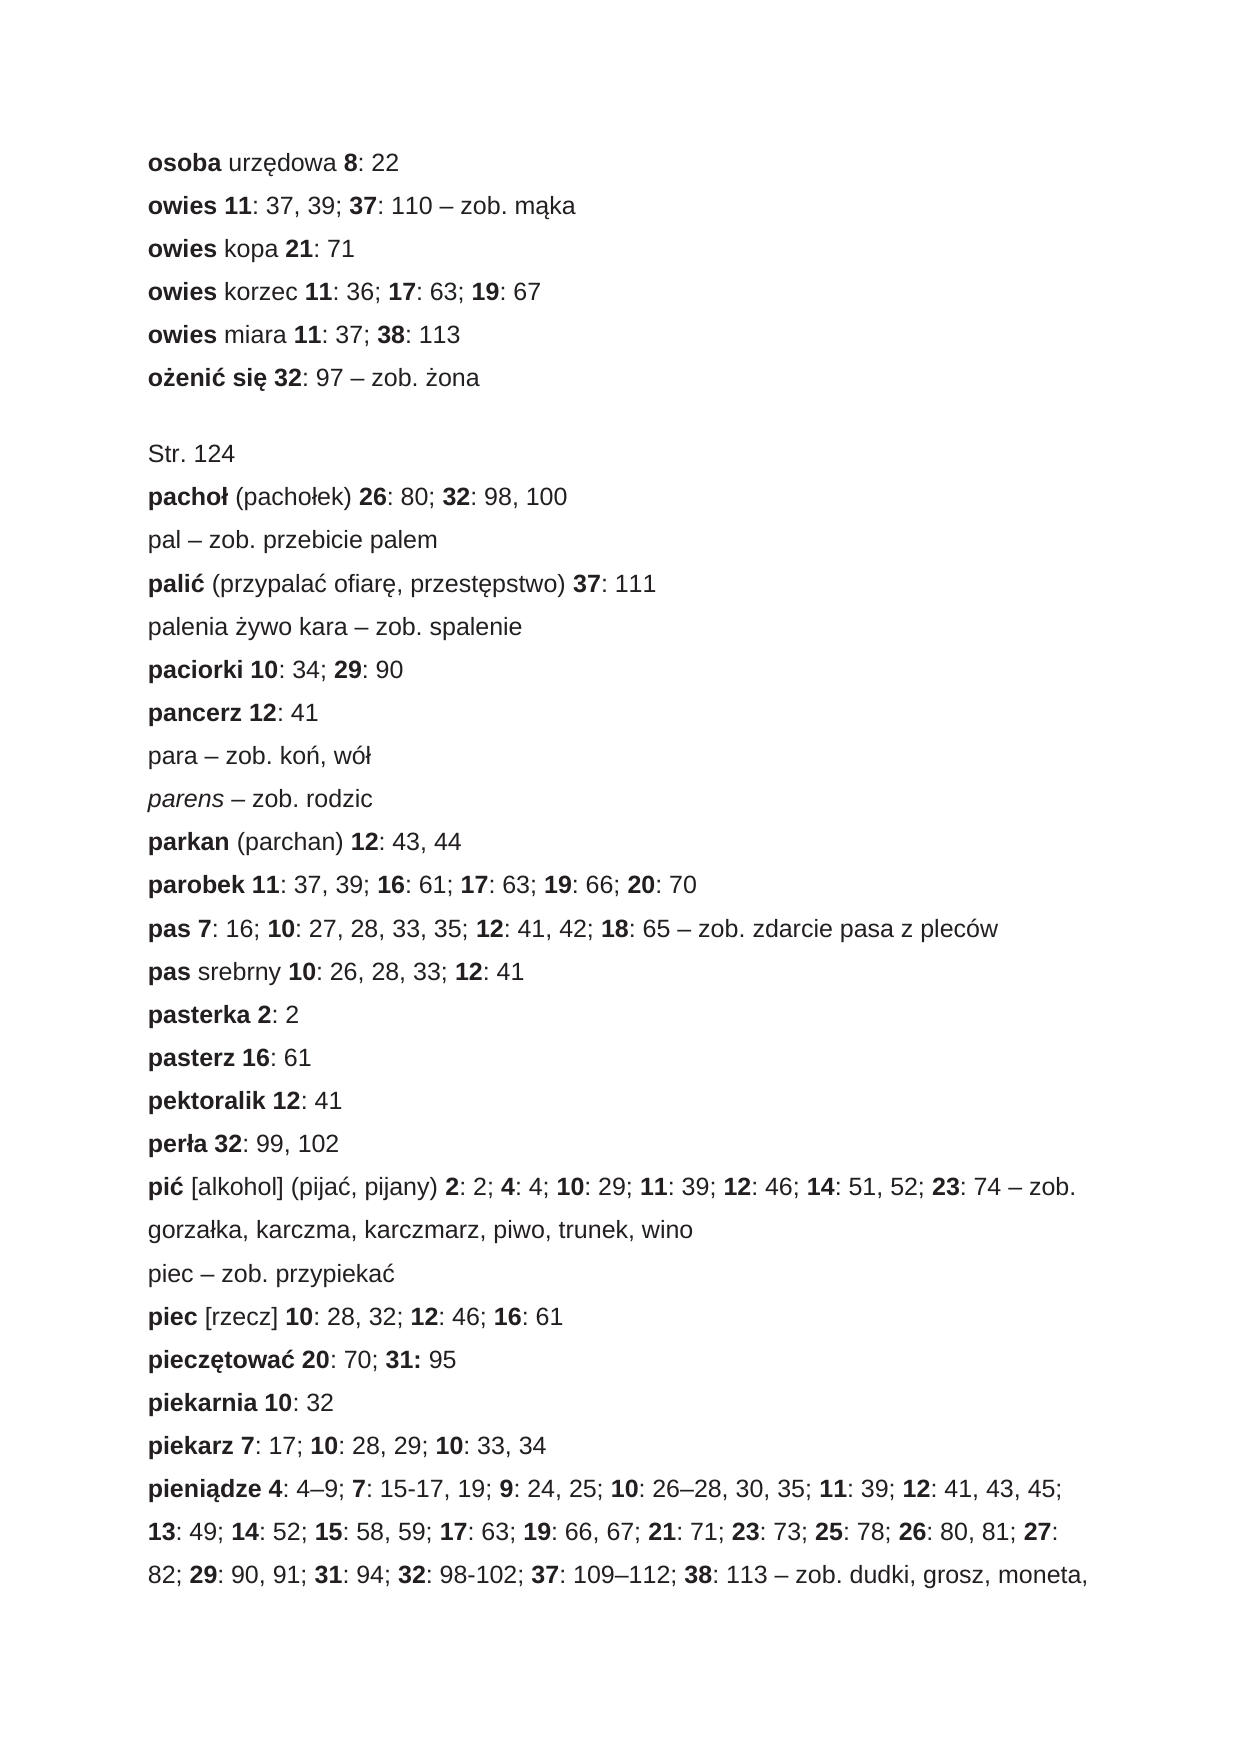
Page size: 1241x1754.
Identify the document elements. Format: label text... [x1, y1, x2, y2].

text pieczętować 20: 70; 31: 95 [148, 1345, 1093, 1374]
text ożenić się 32: 97 – zob. żona [148, 363, 1093, 392]
text osoba urzędowa 8: 22 [148, 148, 1093, 176]
text pektoralik 12: 41 [148, 1086, 1093, 1115]
text pal – zob. przebicie palem [148, 526, 1093, 554]
text para – zob. koń, wół [148, 741, 1093, 770]
text owies 11: 37, 39; 37: 110 – zob. mąka [148, 191, 1093, 219]
text pić [alkohol] (pijać, pijany) 2: 2; 4: 4; 10: 29; 11: 39; 12: 46; 14: 51, 52; 23: 74 – zob. gorzałka, karczma, karczmarz, piwo, trunek, wino [148, 1172, 1093, 1244]
text parens – zob. rodzic [148, 784, 1093, 813]
text pas 7: 16; 10: 27, 28, 33, 35; 12: 41, 42; 18: 65 – zob. zdarcie pasa z pleców [148, 914, 1093, 942]
text parobek 11: 37, 39; 16: 61; 17: 63; 19: 66; 20: 70 [148, 871, 1093, 899]
text pasterka 2: 2 [148, 1000, 1093, 1029]
text palić (przypalać ofiarę, przestępstwo) 37: 111 [148, 569, 1093, 597]
text pachoł (pachołek) 26: 80; 32: 98, 100 [148, 482, 1093, 511]
text perła 32: 99, 102 [148, 1129, 1093, 1158]
text pieniądze 4: 4–9; 7: 15-17, 19; 9: 24, 25; 10: 26–28, 30, 35; 11: 39; 12: 41, 43, 45; 13: 49; 14: 52; 15: 58, 59; 17: 63; 19: 66, 67; 21: 71; 23: 73; 25: 78; 26: 80, 81; 27: 82; 29: 90, 91; 31: 94; 32: 98-102; 37: 109–112; 38: 113 – zob. dudki, grosz, moneta, [148, 1474, 1093, 1589]
text pasterz 16: 61 [148, 1043, 1093, 1072]
text owies miara 11: 37; 38: 113 [148, 320, 1093, 349]
text palenia żywo kara – zob. spalenie [148, 612, 1093, 641]
text piec – zob. przypiekać [148, 1259, 1093, 1287]
text pas srebrny 10: 26, 28, 33; 12: 41 [148, 957, 1093, 986]
text paciorki 10: 34; 29: 90 [148, 655, 1093, 684]
text owies korzec 11: 36; 17: 63; 19: 67 [148, 277, 1093, 306]
text Str. 124 [148, 439, 1093, 468]
text piekarnia 10: 32 [148, 1388, 1093, 1417]
text piec [rzecz] 10: 28, 32; 12: 46; 16: 61 [148, 1302, 1093, 1331]
text parkan (parchan) 12: 43, 44 [148, 827, 1093, 856]
text piekarz 7: 17; 10: 28, 29; 10: 33, 34 [148, 1431, 1093, 1460]
text pancerz 12: 41 [148, 698, 1093, 727]
text owies kopa 21: 71 [148, 234, 1093, 263]
